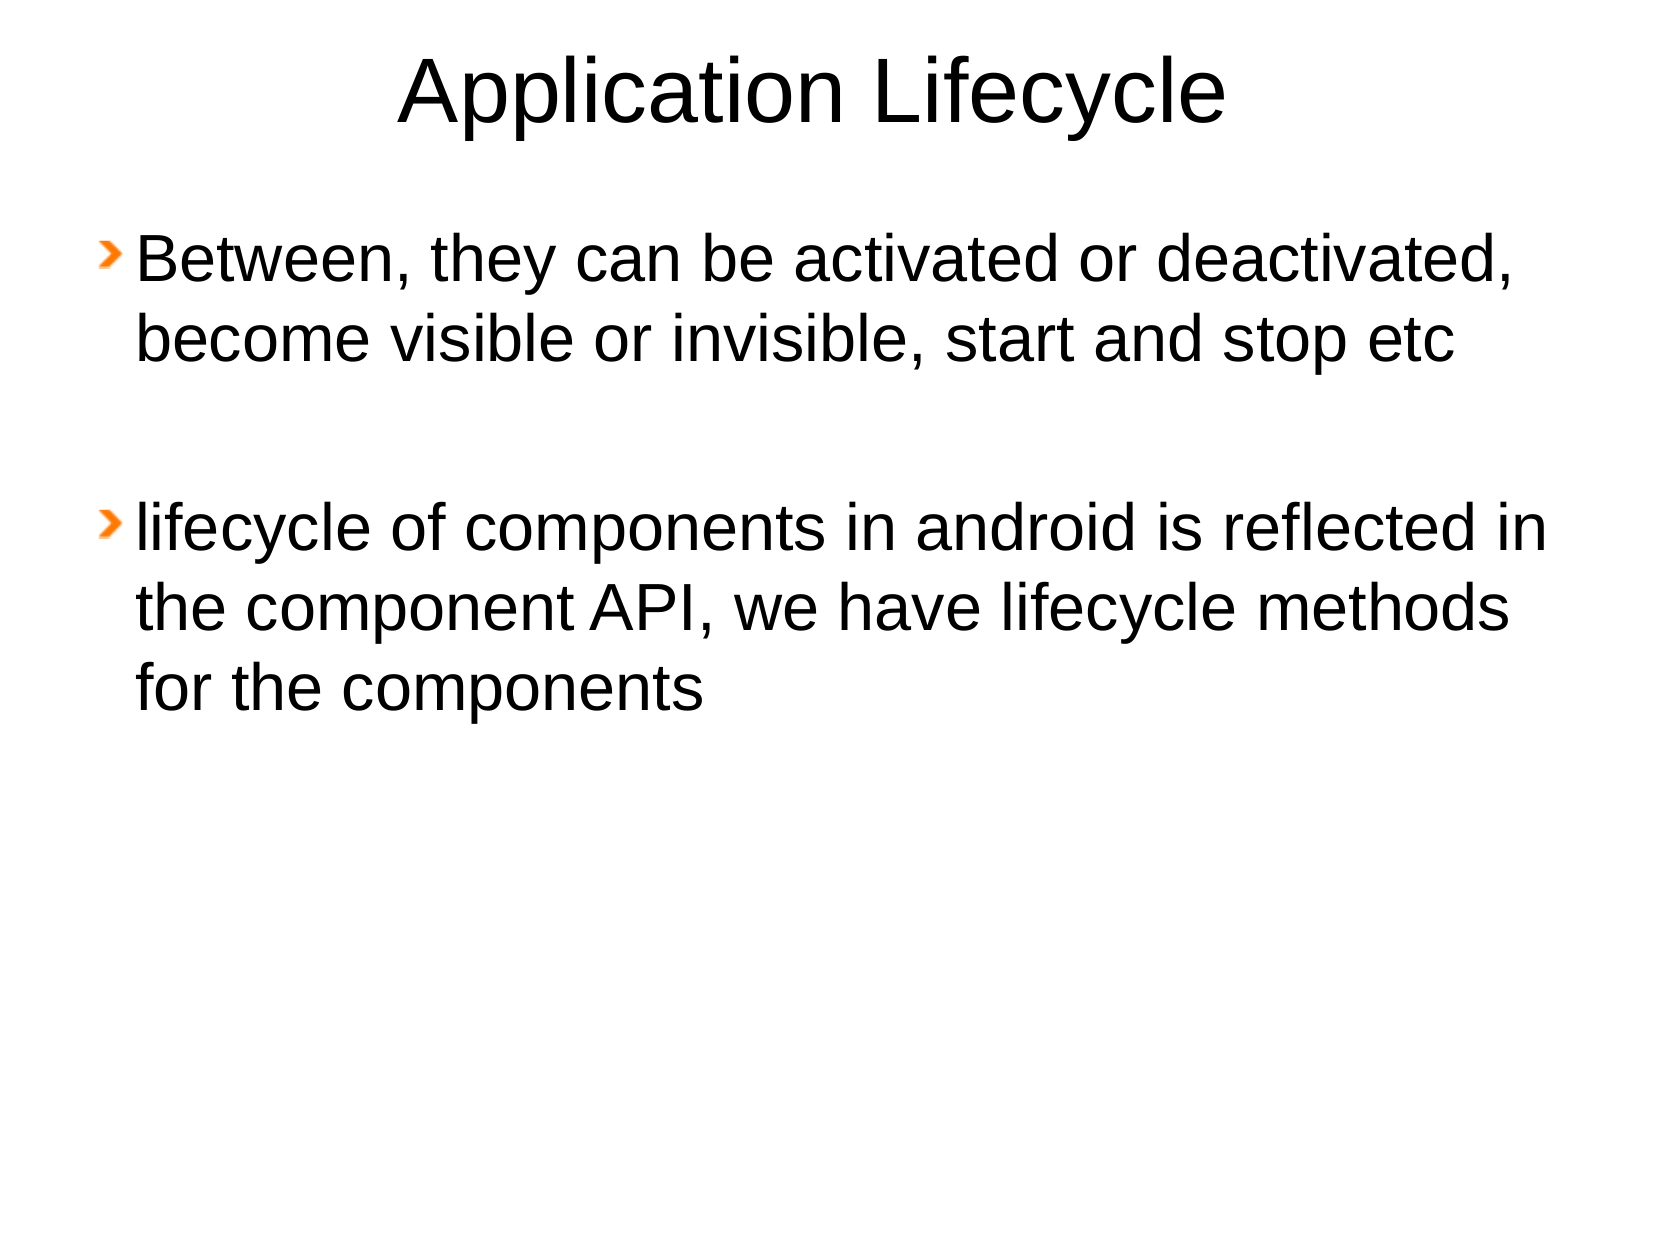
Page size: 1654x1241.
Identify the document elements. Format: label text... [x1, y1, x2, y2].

title Application Lifecycle [82, 16, 1571, 155]
list Between, they can be activated or deactivated, become visible or invisible, start and stop etc lifecycle of components in android is reflected in the component API, we have lifecycle methods for the components [82, 206, 1571, 1144]
